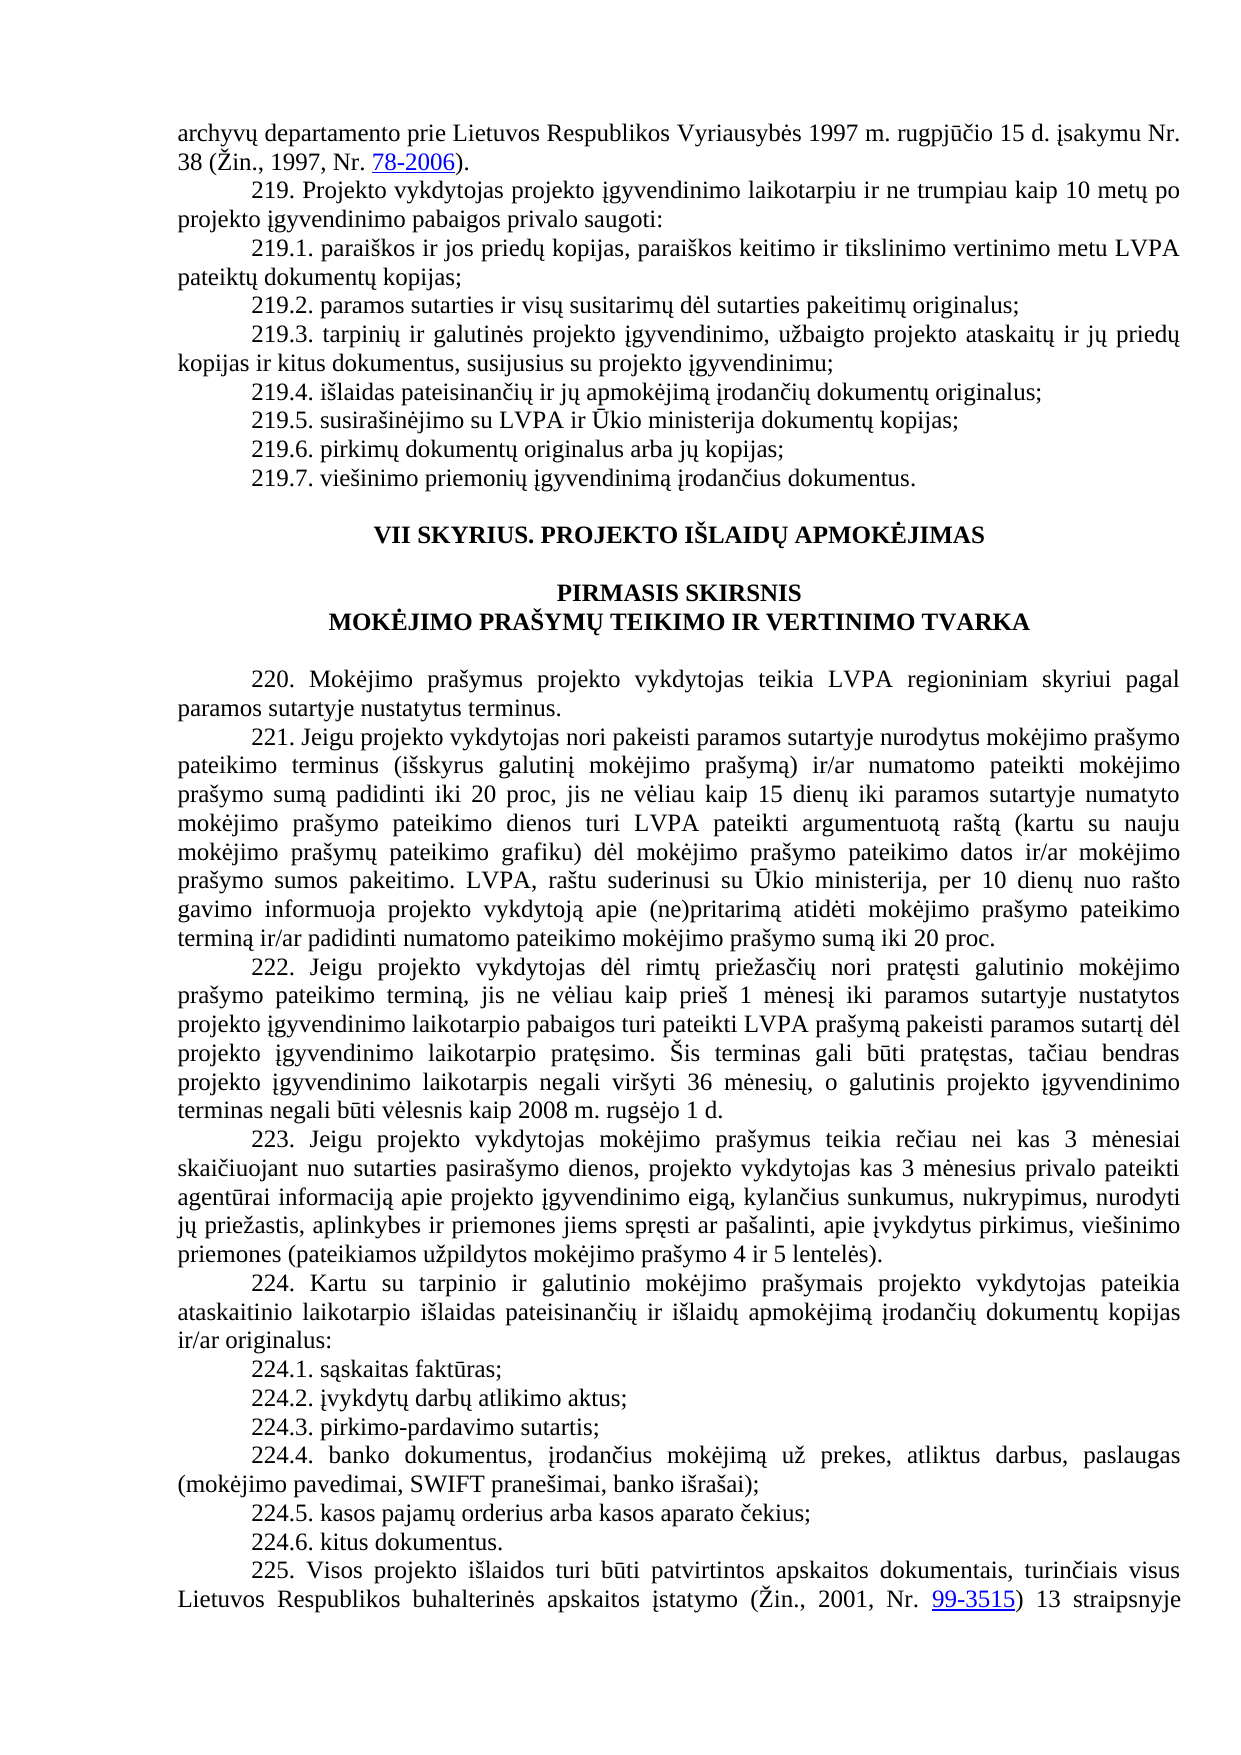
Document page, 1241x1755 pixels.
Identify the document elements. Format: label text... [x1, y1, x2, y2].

text 219.5. susirašinėjimo su LVPA ir Ūkio ministerija dokumentų kopijas; [177, 406, 1181, 434]
text PIRMASIS SKIRSNIS [177, 578, 1181, 607]
text VII SKYRIUS. PROJEKTO IŠLAIDŲ APMOKĖJIMAS [177, 521, 1181, 549]
text 219.1. paraiškos ir jos priedų kopijas, paraiškos keitimo ir tikslinimo vertinimo metu LVPA pateiktų dokumentų kopijas; [177, 233, 1181, 291]
text 219.2. paramos sutarties ir visų susitarimų dėl sutarties pakeitimų originalus; [177, 291, 1181, 319]
text 219.7. viešinimo priemonių įgyvendinimą įrodančius dokumentus. [177, 463, 1181, 492]
text 222. Jeigu projekto vykdytojas dėl rimtų priežasčių nori pratęsti galutinio mokėjimo prašymo pateikimo terminą, jis ne vėliau kaip prieš 1 mėnesį iki paramos sutartyje nustatytos projekto įgyvendinimo laikotarpio pabaigos turi pateikti LVPA prašymą pakeisti paramos sutartį dėl projekto įgyvendinimo laikotarpio pratęsimo. Šis terminas gali būti pratęstas, tačiau bendras projekto įgyvendinimo laikotarpis negali viršyti 36 mėnesių, o galutinis projekto įgyvendinimo terminas negali būti vėlesnis kaip 2008 m. rugsėjo 1 d. [177, 952, 1181, 1124]
text 221. Jeigu projekto vykdytojas nori pakeisti paramos sutartyje nurodytus mokėjimo prašymo pateikimo terminus (išskyrus galutinį mokėjimo prašymą) ir/ar numatomo pateikti mokėjimo prašymo sumą padidinti iki 20 proc, jis ne vėliau kaip 15 dienų iki paramos sutartyje numatyto mokėjimo prašymo pateikimo dienos turi LVPA pateikti argumentuotą raštą (kartu su nauju mokėjimo prašymų pateikimo grafiku) dėl mokėjimo prašymo pateikimo datos ir/ar mokėjimo prašymo sumos pakeitimo. LVPA, raštu suderinusi su Ūkio ministerija, per 10 dienų nuo rašto gavimo informuoja projekto vykdytoją apie (ne)pritarimą atidėti mokėjimo prašymo pateikimo terminą ir/ar padidinti numatomo pateikimo mokėjimo prašymo sumą iki 20 proc. [177, 722, 1181, 952]
text 219.4. išlaidas pateisinančių ir jų apmokėjimą įrodančių dokumentų originalus; [177, 377, 1181, 406]
text 219. Projekto vykdytojas projekto įgyvendinimo laikotarpiu ir ne trumpiau kaip 10 metų po projekto įgyvendinimo pabaigos privalo saugoti: [177, 176, 1181, 233]
text 224.4. banko dokumentus, įrodančius mokėjimą už prekes, atliktus darbus, paslaugas (mokėjimo pavedimai, SWIFT pranešimai, banko išrašai); [177, 1441, 1181, 1498]
text 224.2. įvykdytų darbų atlikimo aktus; [177, 1383, 1181, 1412]
text 224.1. sąskaitas faktūras; [177, 1354, 1181, 1383]
text archyvų departamento prie Lietuvos Respublikos Vyriausybės 1997 m. rugpjūčio 15 d. įsakymu Nr. 38 (Žin., 1997, Nr. 78-2006). [177, 118, 1181, 176]
text 224. Kartu su tarpinio ir galutinio mokėjimo prašymais projekto vykdytojas pateikia ataskaitinio laikotarpio išlaidas pateisinančių ir išlaidų apmokėjimą įrodančių dokumentų kopijas ir/ar originalus: [177, 1268, 1181, 1354]
text 220. Mokėjimo prašymus projekto vykdytojas teikia LVPA regioniniam skyriui pagal paramos sutartyje nustatytus terminus. [177, 664, 1181, 722]
text 224.3. pirkimo-pardavimo sutartis; [177, 1412, 1181, 1441]
text 224.6. kitus dokumentus. [177, 1527, 1181, 1556]
text 224.5. kasos pajamų orderius arba kasos aparato čekius; [177, 1498, 1181, 1527]
text 225. Visos projekto išlaidos turi būti patvirtintos apskaitos dokumentais, turinčiais visus Lietuvos Respublikos buhalterinės apskaitos įstatymo (Žin., 2001, Nr. 99-3515) 13 straipsnyje [177, 1556, 1181, 1613]
text 219.3. tarpinių ir galutinės projekto įgyvendinimo, užbaigto projekto ataskaitų ir jų priedų kopijas ir kitus dokumentus, susijusius su projekto įgyvendinimu; [177, 319, 1181, 377]
text 223. Jeigu projekto vykdytojas mokėjimo prašymus teikia rečiau nei kas 3 mėnesiai skaičiuojant nuo sutarties pasirašymo dienos, projekto vykdytojas kas 3 mėnesius privalo pateikti agentūrai informaciją apie projekto įgyvendinimo eigą, kylančius sunkumus, nukrypimus, nurodyti jų priežastis, aplinkybes ir priemones jiems spręsti ar pašalinti, apie įvykdytus pirkimus, viešinimo priemones (pateikiamos užpildytos mokėjimo prašymo 4 ir 5 lentelės). [177, 1124, 1181, 1268]
text MOKĖJIMO PRAŠYMŲ TEIKIMO IR VERTINIMO TVARKA [177, 607, 1181, 636]
text 219.6. pirkimų dokumentų originalus arba jų kopijas; [177, 434, 1181, 463]
